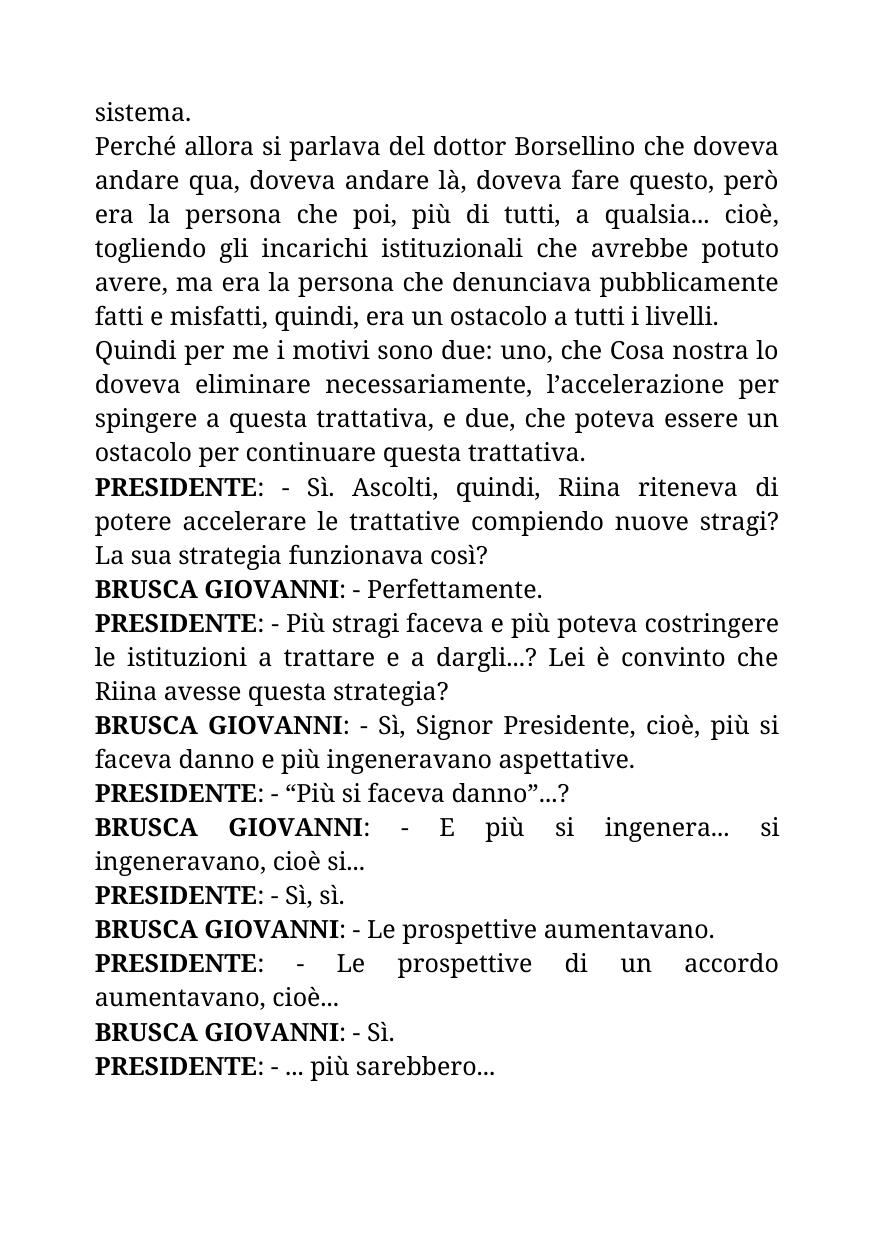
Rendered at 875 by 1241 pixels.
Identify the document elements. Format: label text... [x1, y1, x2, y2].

text PRESIDENTE: - Sì. Ascolti, quindi, Riina riteneva di potere accelerare le trattative compiendo nuove stragi? La sua strategia funzionava così? [94, 469, 779, 571]
text BRUSCA GIOVANNI: - Perfettamente. [94, 571, 779, 605]
text PRESIDENTE: - Le prospettive di un accordo aumentavano, cioè... [94, 946, 779, 1014]
text sistema. [94, 94, 779, 128]
text Perché allora si parlava del dottor Borsellino che doveva andare qua, doveva andare là, doveva fare questo, però era la persona che poi, più di tutti, a qualsia... cioè, togliendo gli incarichi istituzionali che avrebbe potuto avere, ma era la persona che denunciava pubblicamente fatti e misfatti, quindi, era un ostacolo a tutti i livelli. [94, 128, 779, 333]
text PRESIDENTE: - ... più sarebbero... [94, 1048, 779, 1082]
text PRESIDENTE: - “Più si faceva danno”...? [94, 776, 779, 810]
text PRESIDENTE: - Sì, sì. [94, 878, 779, 912]
text BRUSCA GIOVANNI: - Le prospettive aumentavano. [94, 912, 779, 946]
text BRUSCA GIOVANNI: - E più si ingenera... si ingeneravano, cioè si... [94, 810, 779, 878]
text BRUSCA GIOVANNI: - Sì, Signor Presidente, cioè, più si faceva danno e più ingeneravano aspettative. [94, 708, 779, 776]
text Quindi per me i motivi sono due: uno, che Cosa nostra lo doveva eliminare necessariamente, l’accelerazione per spingere a questa trattativa, e due, che poteva essere un ostacolo per continuare questa trattativa. [94, 333, 779, 469]
text PRESIDENTE: - Più stragi faceva e più poteva costringere le istituzioni a trattare e a dargli...? Lei è convinto che Riina avesse questa strategia? [94, 605, 779, 708]
text BRUSCA GIOVANNI: - Sì. [94, 1014, 779, 1048]
